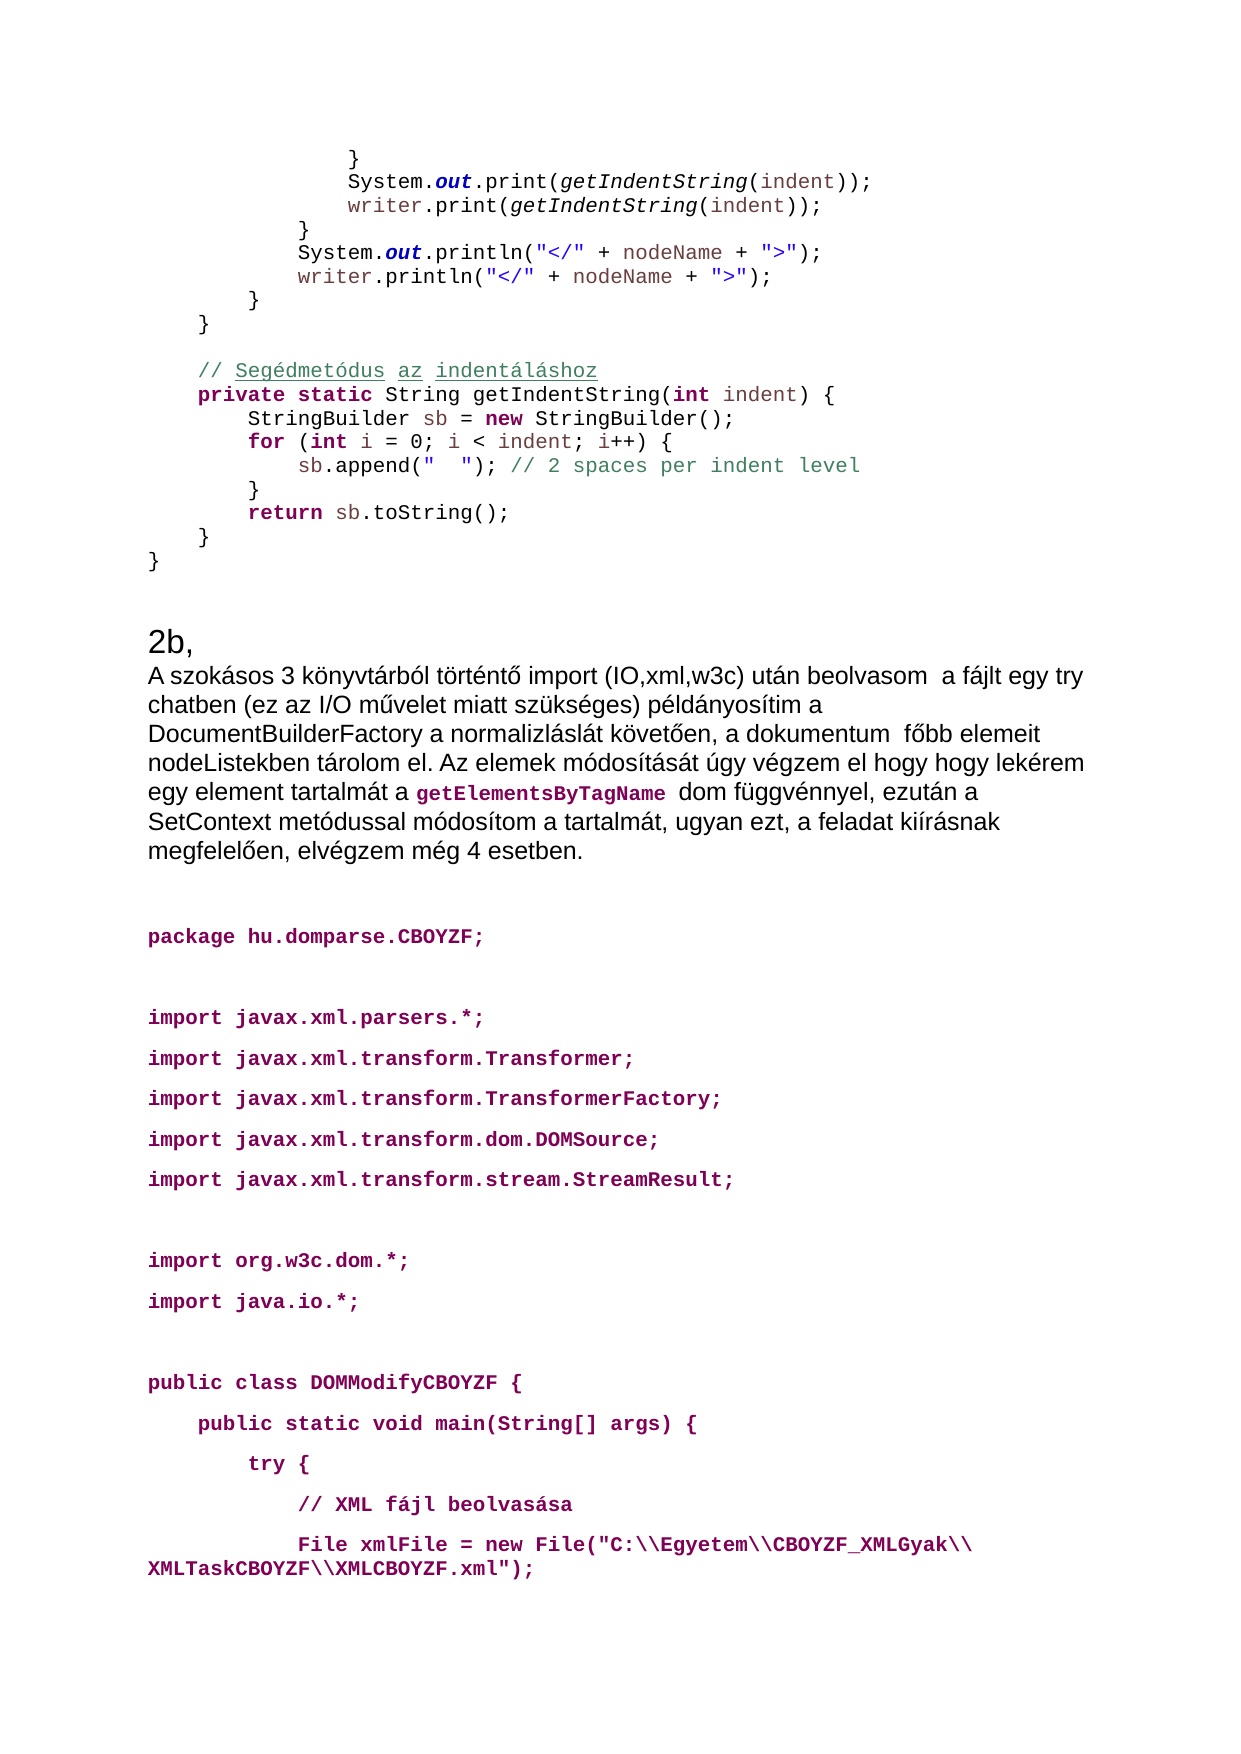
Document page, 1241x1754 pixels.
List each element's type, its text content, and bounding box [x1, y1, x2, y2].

text } [148, 218, 1093, 242]
text System.out.println("</" + nodeName + ">"); [148, 242, 1093, 266]
text private static String getIndentString(int indent) { [148, 384, 1093, 408]
text System.out.print(getIndentString(indent)); [148, 171, 1093, 195]
text package hu.domparse.CBOYZF; [148, 926, 1093, 950]
text } [148, 549, 1093, 573]
text public static void main(String[] args) { [148, 1412, 1093, 1436]
text } [148, 289, 1093, 313]
text import java.io.*; [148, 1291, 1093, 1314]
text } [148, 479, 1093, 502]
text import org.w3c.dom.*; [148, 1250, 1093, 1274]
text writer.print(getIndentString(indent)); [148, 195, 1093, 218]
text return sb.toString(); [148, 502, 1093, 526]
text StringBuilder sb = new StringBuilder(); [148, 408, 1093, 431]
text try { [148, 1453, 1093, 1477]
text import javax.xml.transform.Transformer; [148, 1048, 1093, 1071]
text import javax.xml.transform.dom.DOMSource; [148, 1129, 1093, 1152]
text A szokásos 3 könyvtárból történtő import (IO,xml,w3c) után beolvasom a fájlt egy try chatben (ez az I/O művelet miatt szükséges) példányosítim a DocumentBuilderFactory a normalizláslát követően, a dokumentum főbb elemeit nodeListekben tárolom el. Az elemek módosítását úgy végzem el hogy hogy lekérem egy element tartalmát a getElementsByTagName dom függvénnyel, ezután a SetContext metódussal módosítom a tartalmát, ugyan ezt, a feladat kiírásnak megfelelően, elvégzem még 4 esetben. [148, 661, 1093, 864]
text for (int i = 0; i < indent; i++) { [148, 431, 1093, 455]
subtitle 2b, [148, 622, 1093, 661]
text import javax.xml.transform.TransformerFactory; [148, 1088, 1093, 1112]
text import javax.xml.parsers.*; [148, 1007, 1093, 1031]
text File xmlFile = new File("C:\\Egyetem\\CBOYZF_XMLGyak\\XMLTaskCBOYZF\\XMLCBOYZF.xml"); [148, 1534, 1093, 1582]
text } [148, 148, 1093, 171]
text sb.append(" "); // 2 spaces per indent level [148, 455, 1093, 479]
text public class DOMModifyCBOYZF { [148, 1372, 1093, 1396]
text } [148, 526, 1093, 549]
text // XML fájl beolvasása [148, 1493, 1093, 1517]
text writer.println("</" + nodeName + ">"); [148, 266, 1093, 289]
text // Segédmetódus az indentáláshoz [148, 360, 1093, 384]
text import javax.xml.transform.stream.StreamResult; [148, 1169, 1093, 1193]
text } [148, 313, 1093, 337]
